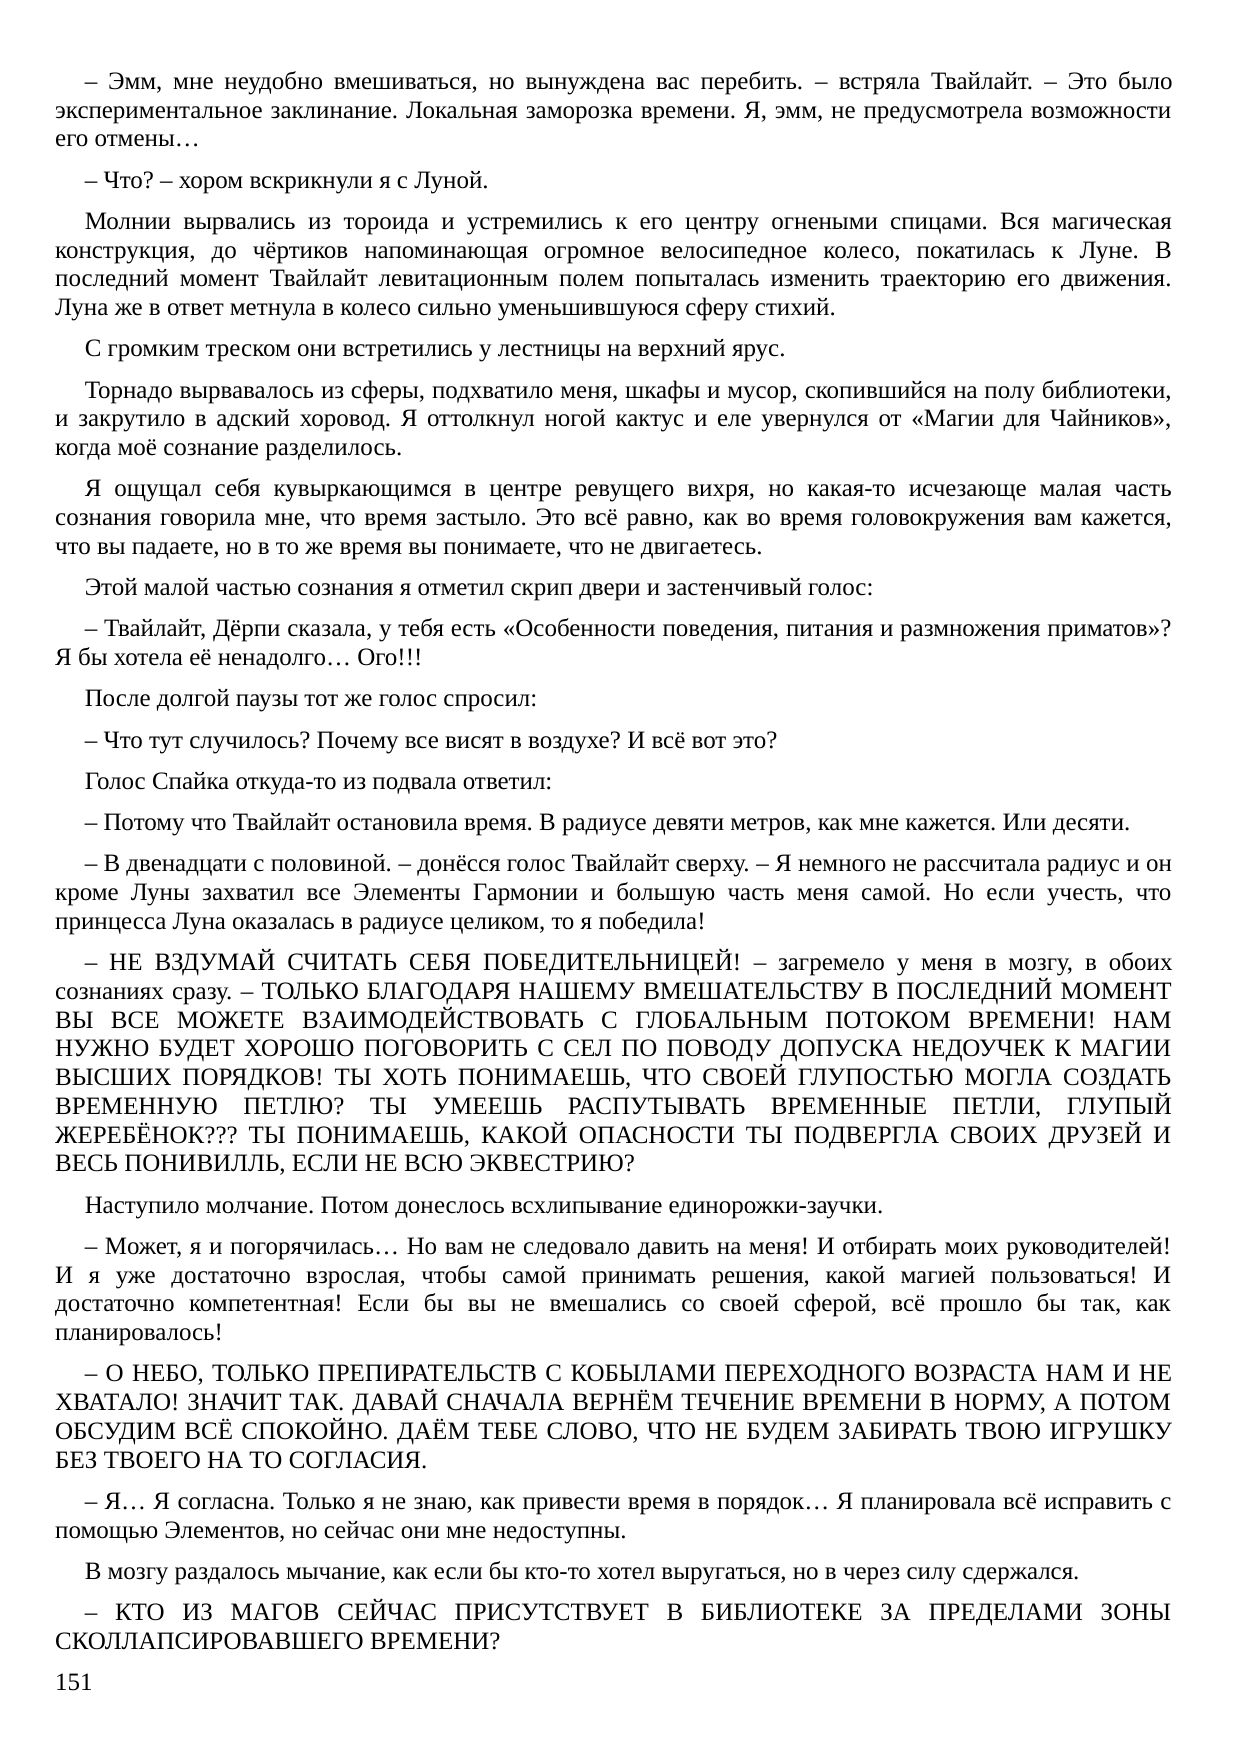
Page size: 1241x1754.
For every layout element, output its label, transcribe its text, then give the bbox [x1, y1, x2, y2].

text – Что? – хором вскрикнули я с Луной. [55, 165, 1173, 193]
text Я ощущал себя кувыркающимся в центре ревущего вихря, но какая-то исчезающе малая часть сознания говорила мне, что время застыло. Это всё равно, как во время головокружения вам кажется, что вы падаете, но в то же время вы понимаете, что не двигаетесь. [55, 473, 1173, 560]
text Голос Спайка откуда-то из подвала ответил: [55, 766, 1173, 795]
text С громким треском они встретились у лестницы на верхний ярус. [55, 333, 1173, 362]
text – О НЕБО, ТОЛЬКО ПРЕПИРАТЕЛЬСТВ С КОБЫЛАМИ ПЕРЕХОДНОГО ВОЗРАСТА НАМ И НЕ ХВАТАЛО! ЗНАЧИТ ТАК. ДАВАЙ СНАЧАЛА ВЕРНЁМ ТЕЧЕНИЕ ВРЕМЕНИ В НОРМУ, А ПОТОМ ОБСУДИМ ВСЁ СПОКОЙНО. ДАЁМ ТЕБЕ СЛОВО, ЧТО НЕ БУДЕМ ЗАБИРАТЬ ТВОЮ ИГРУШКУ БЕЗ ТВОЕГО НА ТО СОГЛАСИЯ. [55, 1358, 1173, 1473]
text – Эмм, мне неудобно вмешиваться, но вынуждена вас перебить. – встряла Твайлайт. – Это было экспериментальное заклинание. Локальная заморозка времени. Я, эмм, не предусмотрела возможности его отмены… [55, 66, 1173, 152]
text Торнадо вырвавалось из сферы, подхватило меня, шкафы и мусор, скопившийся на полу библиотеки, и закрутило в адский хоровод. Я оттолкнул ногой кактус и еле увернулся от «Магии для Чайников», когда моё сознание разделилось. [55, 375, 1173, 461]
text – КТО ИЗ МАГОВ СЕЙЧАС ПРИСУТСТВУЕТ В БИБЛИОТЕКЕ ЗА ПРЕДЕЛАМИ ЗОНЫ СКОЛЛАПСИРОВАВШЕГО ВРЕМЕНИ? [55, 1597, 1173, 1655]
text После долгой паузы тот же голос спросил: [55, 683, 1173, 712]
text Этой малой частью сознания я отметил скрип двери и застенчивый голос: [55, 572, 1173, 601]
text – Я… Я согласна. Только я не знаю, как привести время в порядок… Я планировала всё исправить с помощью Элементов, но сейчас они мне недоступны. [55, 1486, 1173, 1543]
text В мозгу раздалось мычание, как если бы кто-то хотел выругаться, но в через силу сдержался. [55, 1556, 1173, 1585]
text – Потому что Твайлайт остановила время. В радиусе девяти метров, как мне кажется. Или десяти. [55, 807, 1173, 836]
text Молнии вырвались из тороида и устремились к его центру огнеными спицами. Вся магическая конструкция, до чёртиков напоминающая огромное велосипедное колесо, покатилась к Луне. В последний момент Твайлайт левитационным полем попыталась изменить траекторию его движения. Луна же в ответ метнула в колесо сильно уменьшившуюся сферу стихий. [55, 206, 1173, 321]
text – НЕ ВЗДУМАЙ СЧИТАТЬ СЕБЯ ПОБЕДИТЕЛЬНИЦЕЙ! – загремело у меня в мозгу, в обоих сознаниях сразу. – ТОЛЬКО БЛАГОДАРЯ НАШЕМУ ВМЕШАТЕЛЬСТВУ В ПОСЛЕДНИЙ МОМЕНТ ВЫ ВСЕ МОЖЕТЕ ВЗАИМОДЕЙСТВОВАТЬ С ГЛОБАЛЬНЫМ ПОТОКОМ ВРЕМЕНИ! НАМ НУЖНО БУДЕТ ХОРОШО ПОГОВОРИТЬ С СЕЛ ПО ПОВОДУ ДОПУСКА НЕДОУЧЕК К МАГИИ ВЫСШИХ ПОРЯДКОВ! ТЫ ХОТЬ ПОНИМАЕШЬ, ЧТО СВОЕЙ ГЛУПОСТЬЮ МОГЛА СОЗДАТЬ ВРЕМЕННУЮ ПЕТЛЮ? ТЫ УМЕЕШЬ РАСПУТЫВАТЬ ВРЕМЕННЫЕ ПЕТЛИ, ГЛУПЫЙ ЖЕРЕБЁНОК??? ТЫ ПОНИМАЕШЬ, КАКОЙ ОПАСНОСТИ ТЫ ПОДВЕРГЛА СВОИХ ДРУЗЕЙ И ВЕСЬ ПОНИВИЛЛЬ, ЕСЛИ НЕ ВСЮ ЭКВЕСТРИЮ? [55, 947, 1173, 1177]
text – Может, я и погорячилась… Но вам не следовало давить на меня! И отбирать моих руководителей! И я уже достаточно взрослая, чтобы самой принимать решения, какой магией пользоваться! И достаточно компетентная! Если бы вы не вмешались со своей сферой, всё прошло бы так, как планировалось! [55, 1231, 1173, 1346]
text Наступило молчание. Потом донеслось всхлипывание единорожки-заучки. [55, 1190, 1173, 1218]
text – В двенадцати с половиной. – донёсся голос Твайлайт сверху. – Я немного не рассчитала радиус и он кроме Луны захватил все Элементы Гармонии и большую часть меня самой. Но если учесть, что принцесса Луна оказалась в радиусе целиком, то я победила! [55, 848, 1173, 935]
text – Что тут случилось? Почему все висят в воздухе? И всё вот это? [55, 725, 1173, 753]
text – Твайлайт, Дёрпи сказала, у тебя есть «Особенности поведения, питания и размножения приматов»? Я бы хотела её ненадолго… Ого!!! [55, 613, 1173, 671]
